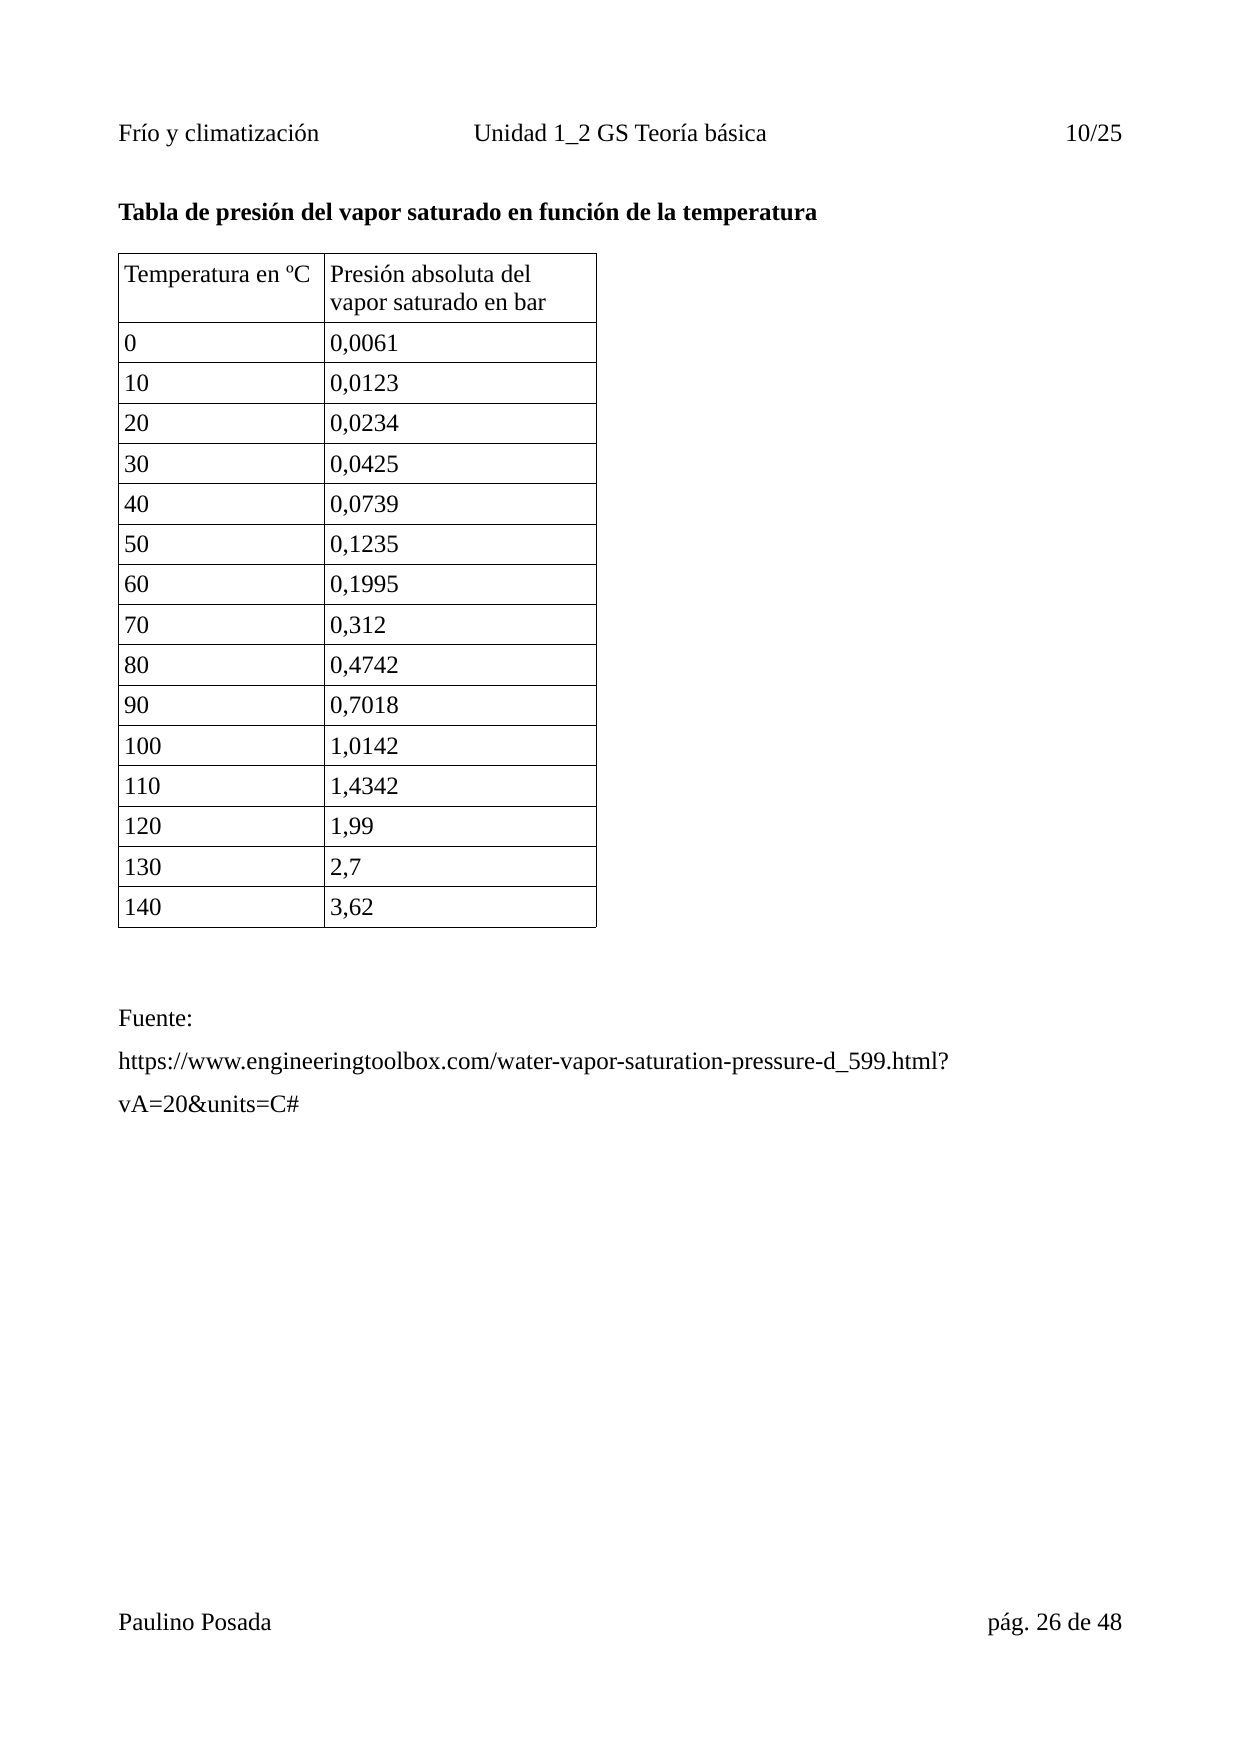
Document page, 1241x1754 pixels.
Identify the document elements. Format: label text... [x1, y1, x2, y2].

table_cell 40 [119, 484, 324, 523]
table_cell 1,0142 [325, 726, 596, 765]
table_cell 2,7 [325, 847, 596, 886]
table_cell 0,0739 [325, 484, 596, 523]
subtitle https://www.engineeringtoolbox.com/water-vapor-saturation-pressure-d_599.html?vA=20&units=C# [118, 1046, 1122, 1118]
table_cell 10 [119, 363, 324, 402]
table_cell 0,0123 [325, 363, 596, 402]
table_cell 20 [119, 404, 324, 443]
table_cell 120 [119, 807, 324, 846]
table_cell 110 [119, 766, 324, 806]
table_header Temperatura en ºC [119, 254, 324, 322]
table_cell 0,1235 [325, 525, 596, 564]
table_cell 0,0425 [325, 444, 596, 483]
table_cell 30 [119, 444, 324, 483]
table_cell 140 [119, 887, 324, 927]
table_cell 0,1995 [325, 565, 596, 604]
table_cell 90 [119, 686, 324, 725]
table_cell 0,0234 [325, 404, 596, 443]
subtitle Fuente: [118, 1003, 1122, 1032]
table_cell 60 [119, 565, 324, 604]
table_cell 50 [119, 525, 324, 564]
table_cell 0,7018 [325, 686, 596, 725]
table_cell 0 [119, 323, 324, 362]
table_cell 1,99 [325, 807, 596, 846]
table_cell 0,312 [325, 605, 596, 644]
table_cell 100 [119, 726, 324, 765]
table_cell 0,0061 [325, 323, 596, 362]
table_cell 0,4742 [325, 645, 596, 685]
table_cell 1,4342 [325, 766, 596, 806]
table_cell 3,62 [325, 887, 596, 927]
table_cell 130 [119, 847, 324, 886]
table_cell 80 [119, 645, 324, 685]
subtitle Tabla de presión del vapor saturado en función de la temperatura [118, 197, 1122, 226]
table_cell 70 [119, 605, 324, 644]
table_header Presión absoluta del vapor saturado en bar [325, 254, 596, 322]
